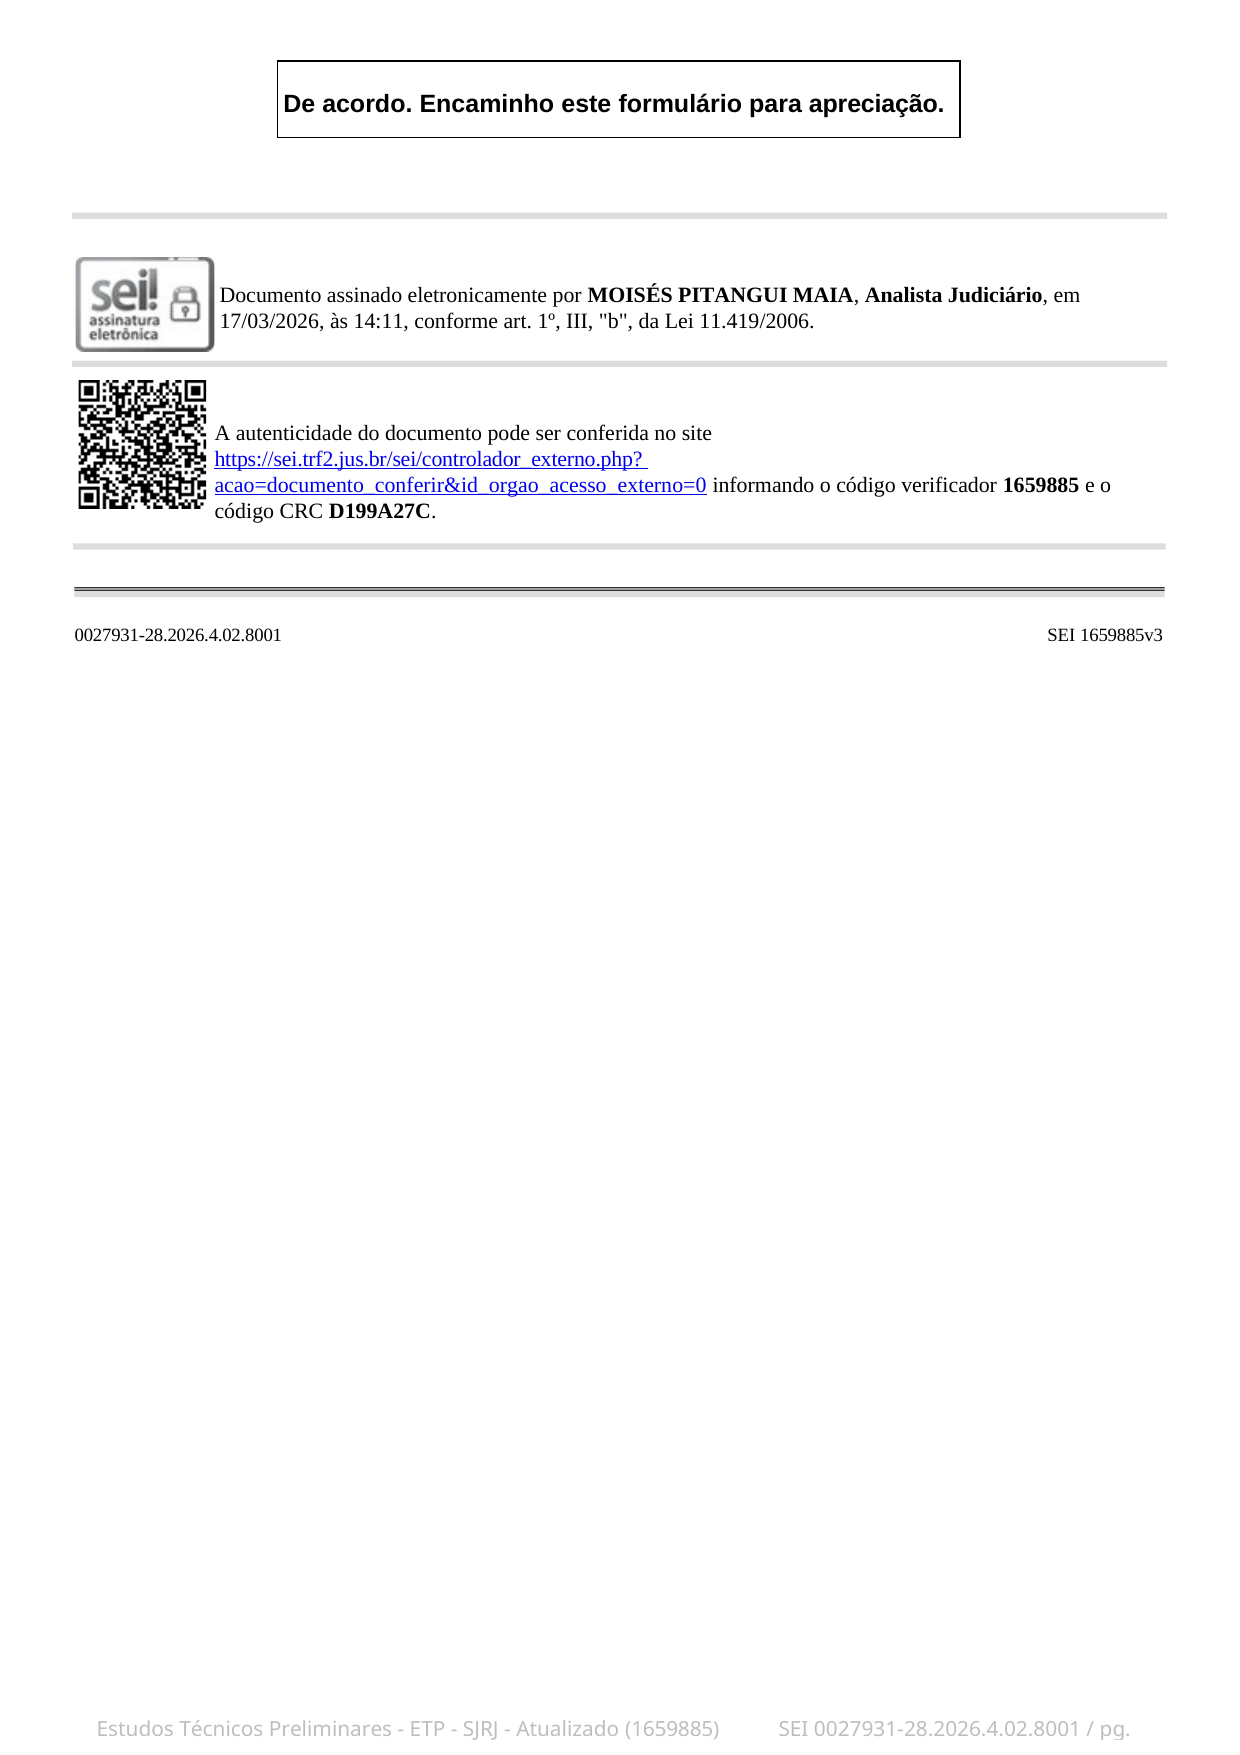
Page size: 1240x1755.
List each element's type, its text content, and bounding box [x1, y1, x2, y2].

text A autenticidade do documento pode ser conferida no site https://sei.trf2.jus.br/sei/controlador_externo.php? acao=documento_conferir&id_orgao_acesso_externo=0 informando o código verificador 1659885 e o código CRC D199A27C. [214, 420, 1134, 523]
text Documento assinado eletronicamente por MOISÉS PITANGUI MAIA, Analista Judiciário, em 17/03/2026, às 14:11, conforme art. 1º, III, "b", da Lei 11.419/2006. [219, 282, 1181, 333]
text 0027931-28.2026.4.02.8001 SEI 1659885v3 [74, 624, 1181, 645]
text De acordo. Encaminho este formulário para apreciação. [283, 89, 959, 118]
